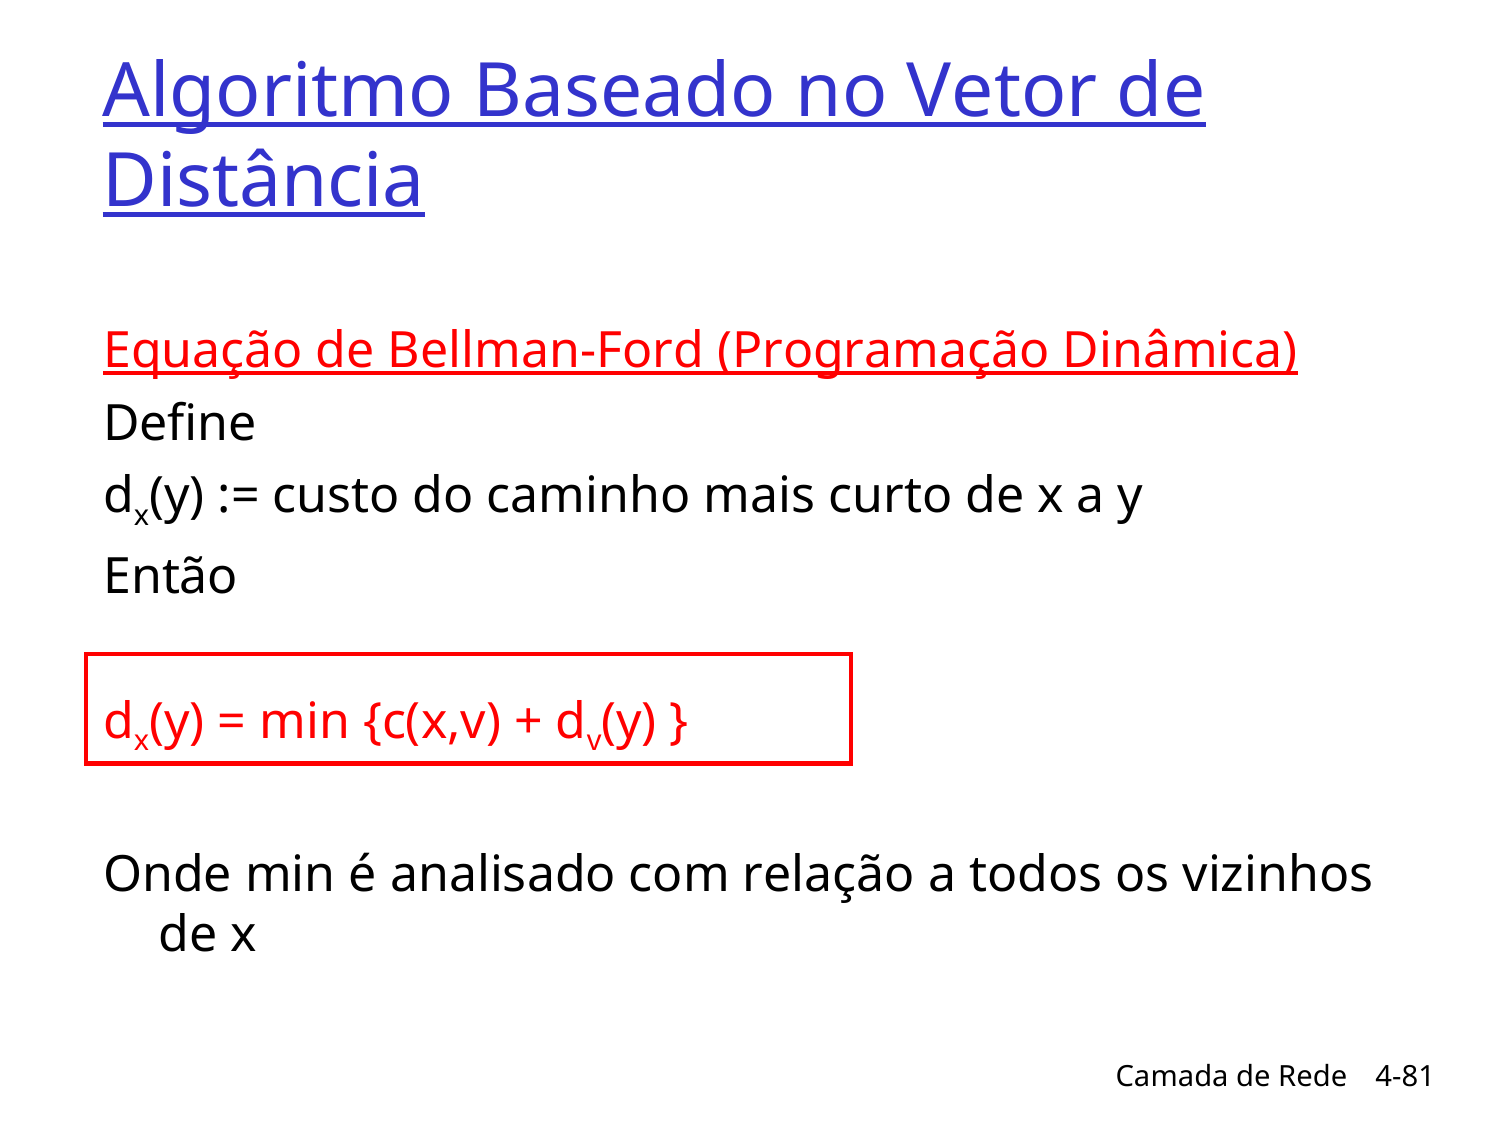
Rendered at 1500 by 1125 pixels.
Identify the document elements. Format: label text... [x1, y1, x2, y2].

text_box Equação de Bellman-Ford (Programação Dinâmica) Define dx(y) := custo do caminho mais curto de x a y Então dx(y) = min {c(x,v) + dv(y) } Onde min é analisado com relação a todos os vizinhos de x [87, 310, 1393, 1026]
text_box Algoritmo Baseado no Vetor de Distância [87, 33, 1363, 229]
text_box 4-<número> [1339, 1050, 1451, 1125]
text_box Camada de Rede [887, 1050, 1339, 1125]
text_box Equação de Bellman-Ford (Programação Dinâmica) Define dx(y) := custo do caminho mais curto de x a y Então dx(y) = min {c(x,v) + dv(y) } Onde min é analisado com relação a todos os vizinhos de x [88, 656, 849, 761]
